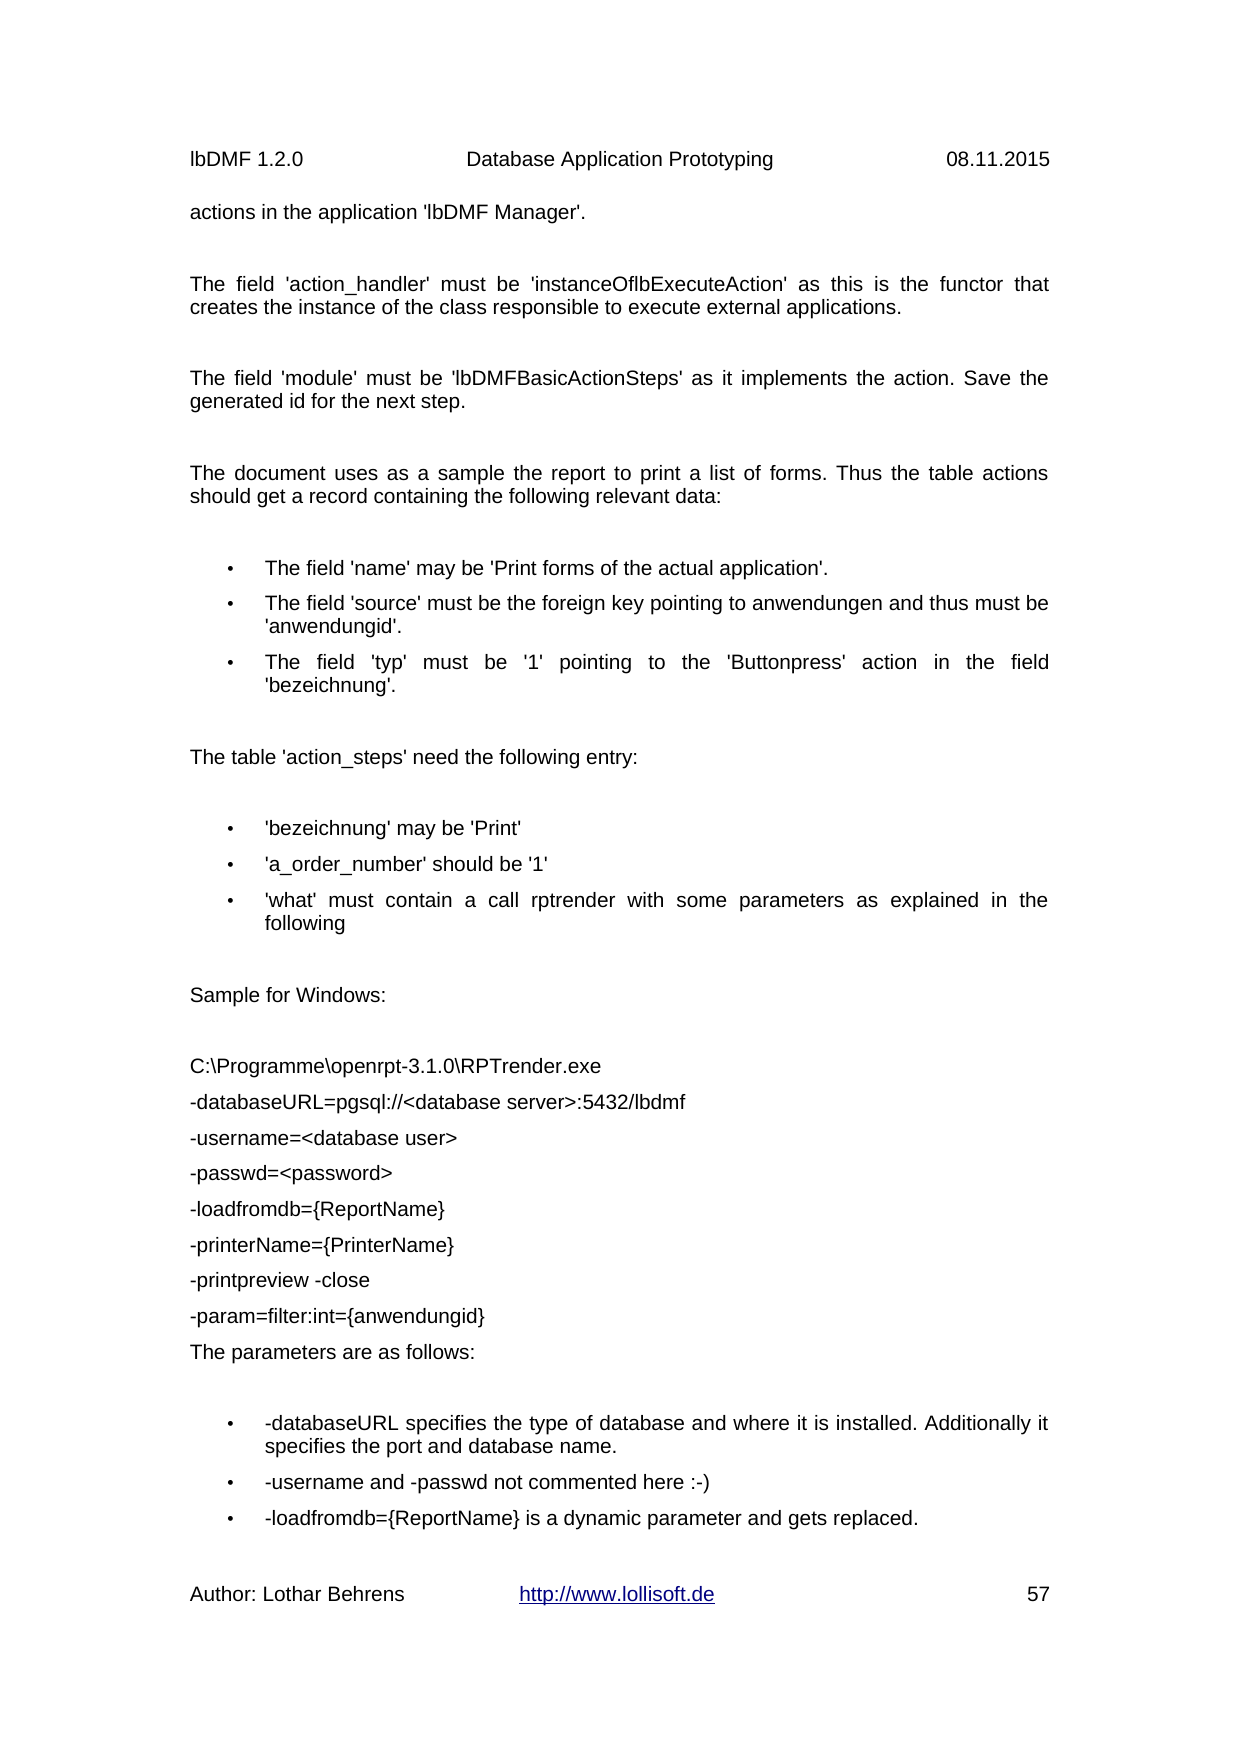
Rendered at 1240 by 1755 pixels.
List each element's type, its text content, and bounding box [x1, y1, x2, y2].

list 'a_order_number' should be '1' [227, 853, 1050, 876]
text -databaseURL=pgsql://<database server>:5432/lbdmf [189, 1090, 1050, 1113]
text The parameters are as follows: [189, 1340, 1050, 1364]
list The field 'typ' must be '1' pointing to the 'Buttonpress' action in the field 'bezeichnung'. [227, 651, 1050, 697]
text -passwd=<password> [189, 1162, 1050, 1185]
text -printerName={PrinterName} [189, 1233, 1050, 1256]
text -printpreview -close [189, 1269, 1050, 1292]
text The document uses as a sample the report to print a list of forms. Thus the table actions should get a record containing the following relevant data: [189, 461, 1050, 508]
list -username and -passwd not commented here :-) [227, 1471, 1050, 1494]
text actions in the application 'lbDMF Manager'. [189, 201, 1050, 224]
text The table 'action_steps' need the following entry: [189, 746, 1050, 769]
text The field 'module' must be 'lbDMFBasicActionSteps' as it implements the action. Save the generated id for the next step. [189, 367, 1050, 413]
text -username=<database user> [189, 1126, 1050, 1149]
list The field 'source' must be the foreign key pointing to anwendungen and thus must be 'anwendungid'. [227, 592, 1050, 638]
text The field 'action_handler' must be 'instanceOflbExecuteAction' as this is the functor that creates the instance of the class responsible to execute external applications. [189, 272, 1050, 318]
text -loadfromdb={ReportName} [189, 1197, 1050, 1221]
text Sample for Windows: [189, 983, 1050, 1006]
list -databaseURL specifies the type of database and where it is installed. Additionally it specifies the port and database name. [227, 1412, 1050, 1458]
list The field 'name' may be 'Print forms of the actual application'. [227, 556, 1050, 579]
text C:\Programme\openrpt-3.1.0\RPTrender.exe [189, 1054, 1050, 1078]
list 'what' must contain a call rptrender with some parameters as explained in the following [227, 888, 1050, 935]
text -param=filter:int={anwendungid} [189, 1305, 1050, 1328]
list -loadfromdb={ReportName} is a dynamic parameter and gets replaced. [227, 1507, 1050, 1530]
list 'bezeichnung' may be 'Print' [227, 817, 1050, 840]
